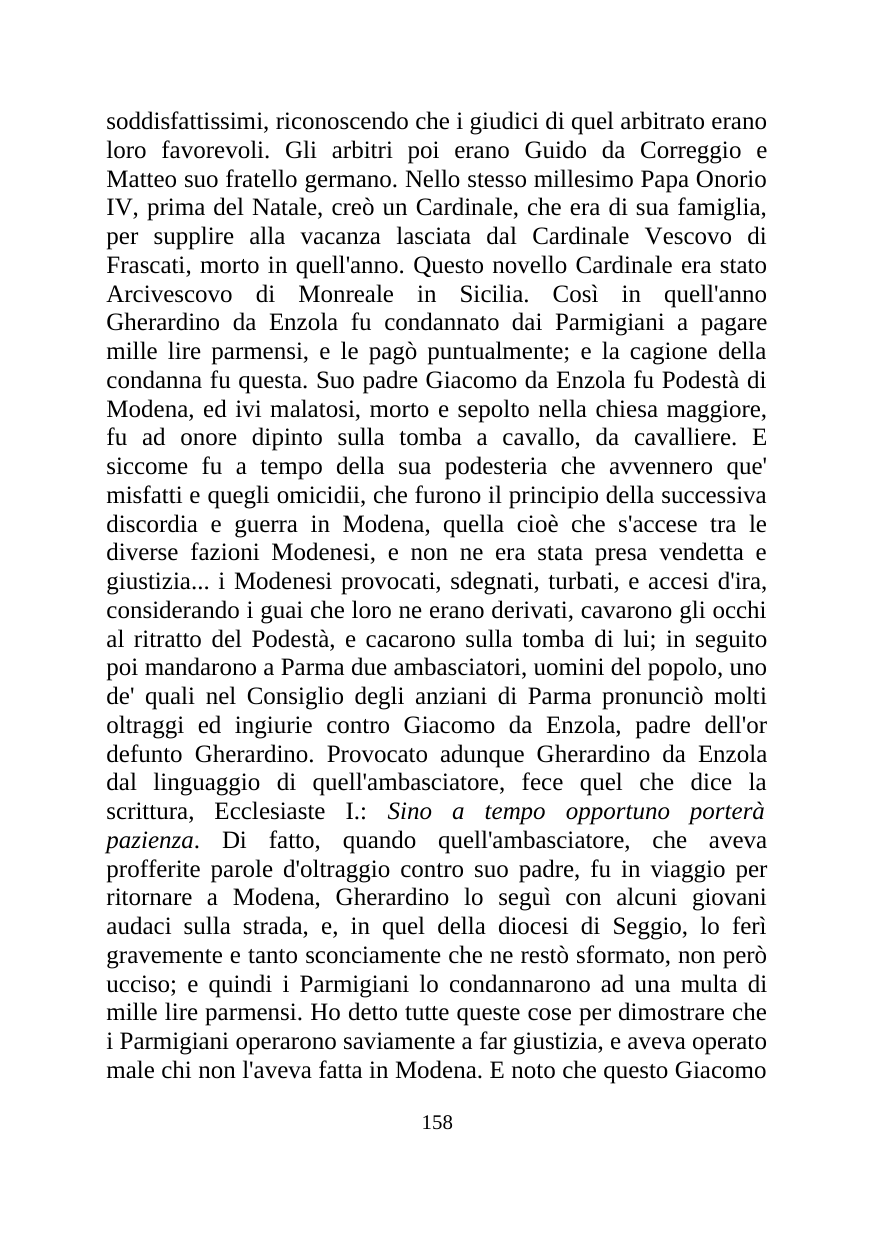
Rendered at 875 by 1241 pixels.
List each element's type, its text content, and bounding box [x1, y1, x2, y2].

text soddisfattissimi, riconoscendo che i giudici di quel arbitrato erano loro favorevoli. Gli arbitri poi erano Guido da Correggio e Matteo suo fratello germano. Nello stesso millesimo Papa Onorio IV, prima del Natale, creò un Cardinale, che era di sua famiglia, per supplire alla vacanza lasciata dal Cardinale Vescovo di Frascati, morto in quell'anno. Questo novello Cardinale era stato Arcivescovo di Monreale in Sicilia. Così in quell'anno Gherardino da Enzola fu condannato dai Parmigiani a pagare mille lire parmensi, e le pagò puntualmente; e la cagione della condanna fu questa. Suo padre Giacomo da Enzola fu Podestà di Modena, ed ivi malatosi, morto e sepolto nella chiesa maggiore, fu ad onore dipinto sulla tomba a cavallo, da cavalliere. E siccome fu a tempo della sua podesteria che avvennero que' misfatti e quegli omicidii, che furono il principio della successiva discordia e guerra in Modena, quella cioè che s'accese tra le diverse fazioni Modenesi, e non ne era stata presa vendetta e giustizia... i Modenesi provocati, sdegnati, turbati, e accesi d'ira, considerando i guai che loro ne erano derivati, cavarono gli occhi al ritratto del Podestà, e cacarono sulla tomba di lui; in seguito poi mandarono a Parma due ambasciatori, uomini del popolo, uno de' quali nel Consiglio degli anziani di Parma pronunciò molti oltraggi ed ingiurie contro Giacomo da Enzola, padre dell'or defunto Gherardino. Provocato adunque Gherardino da Enzola dal linguaggio di quell'ambasciatore, fece quel che dice la scrittura, Ecclesiaste I.: Sino a tempo opportuno porterà pazienza. Di fatto, quando quell'ambasciatore, che aveva profferite parole d'oltraggio contro suo padre, fu in viaggio per ritornare a Modena, Gherardino lo seguì con alcuni giovani audaci sulla strada, e, in quel della diocesi di Seggio, lo ferì gravemente e tanto sconciamente che ne restò sformato, non però ucciso; e quindi i Parmigiani lo condannarono ad una multa di mille lire parmensi. Ho detto tutte queste cose per dimostrare che i Parmigiani operarono saviamente a far giustizia, e aveva operato male chi non l'aveva fatta in Modena. E noto che questo Giacomo [106, 106, 768, 1084]
